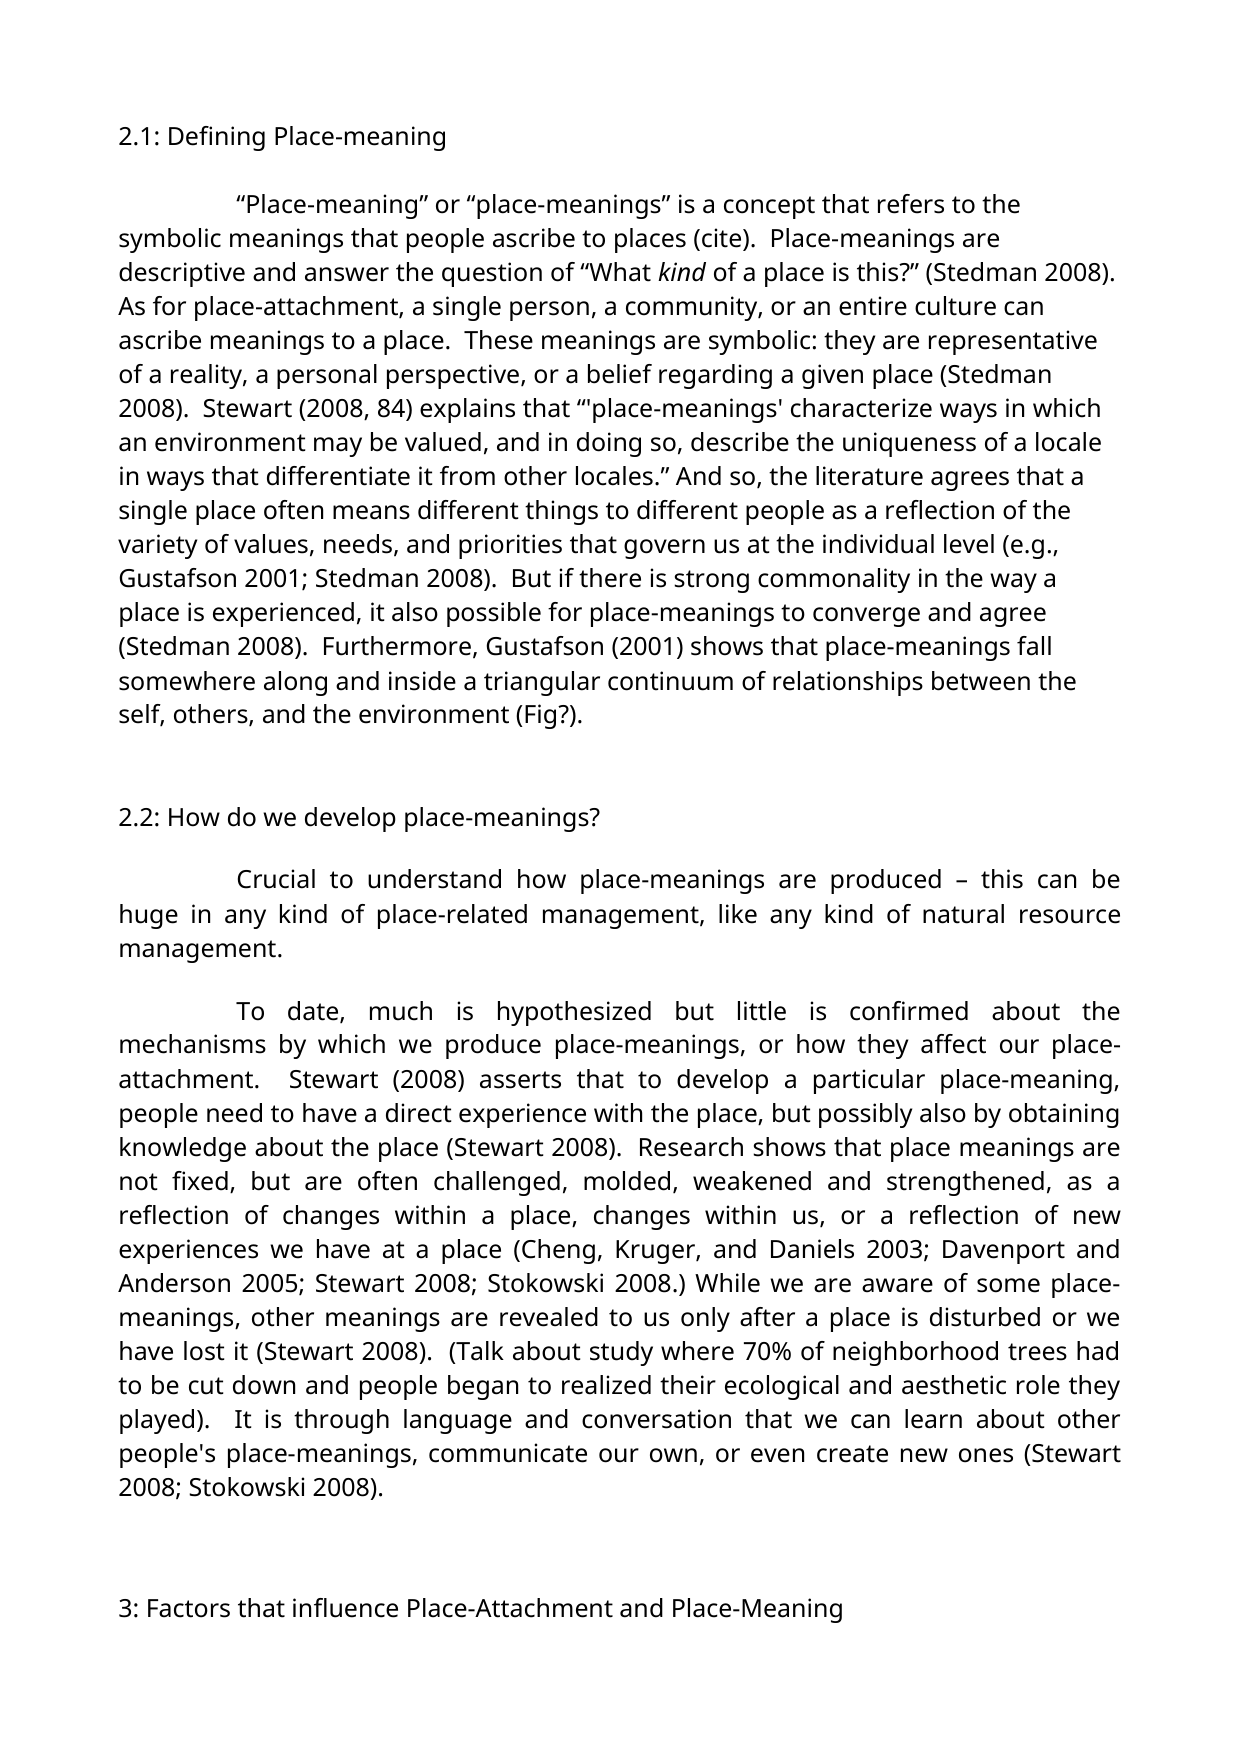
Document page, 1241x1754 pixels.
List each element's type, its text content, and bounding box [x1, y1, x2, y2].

text “Place-meaning” or “place-meanings” is a concept that refers to the symbolic meanings that people ascribe to places (cite). Place-meanings are descriptive and answer the question of “What kind of a place is this?” (Stedman 2008). As for place-attachment, a single person, a community, or an entire culture can ascribe meanings to a place. These meanings are symbolic: they are representative of a reality, a personal perspective, or a belief regarding a given place (Stedman 2008). Stewart (2008, 84) explains that “'place-meanings' characterize ways in which an environment may be valued, and in doing so, describe the uniqueness of a locale in ways that differentiate it from other locales.” And so, the literature agrees that a single place often means different things to different people as a reflection of the variety of values, needs, and priorities that govern us at the individual level (e.g., Gustafson 2001; Stedman 2008). But if there is strong commonality in the way a place is experienced, it also possible for place-meanings to converge and agree (Stedman 2008). Furthermore, Gustafson (2001) shows that place-meanings fall somewhere along and inside a triangular continuum of relationships between the self, others, and the environment (Fig?). [118, 186, 1122, 731]
text 3: Factors that influence Place-Attachment and Place-Meaning [118, 1590, 1122, 1624]
text Crucial to understand how place-meanings are produced – this can be huge in any kind of place-related management, like any kind of natural resource management. [118, 862, 1122, 964]
text 2.1: Defining Place-meaning [118, 118, 1122, 152]
text 2.2: How do we develop place-meanings? [118, 799, 1122, 833]
text To date, much is hypothesized but little is confirmed about the mechanisms by which we produce place-meanings, or how they affect our place-attachment. Stewart (2008) asserts that to develop a particular place-meaning, people need to have a direct experience with the place, but possibly also by obtaining knowledge about the place (Stewart 2008). Research shows that place meanings are not fixed, but are often challenged, molded, weakened and strengthened, as a reflection of changes within a place, changes within us, or a reflection of new experiences we have at a place (Cheng, Kruger, and Daniels 2003; Davenport and Anderson 2005; Stewart 2008; Stokowski 2008.) While we are aware of some place-meanings, other meanings are revealed to us only after a place is disturbed or we have lost it (Stewart 2008). (Talk about study where 70% of neighborhood trees had to be cut down and people began to realized their ecological and aesthetic role they played). It is through language and conversation that we can learn about other people's place-meanings, communicate our own, or even create new ones (Stewart 2008; Stokowski 2008). [118, 993, 1122, 1504]
